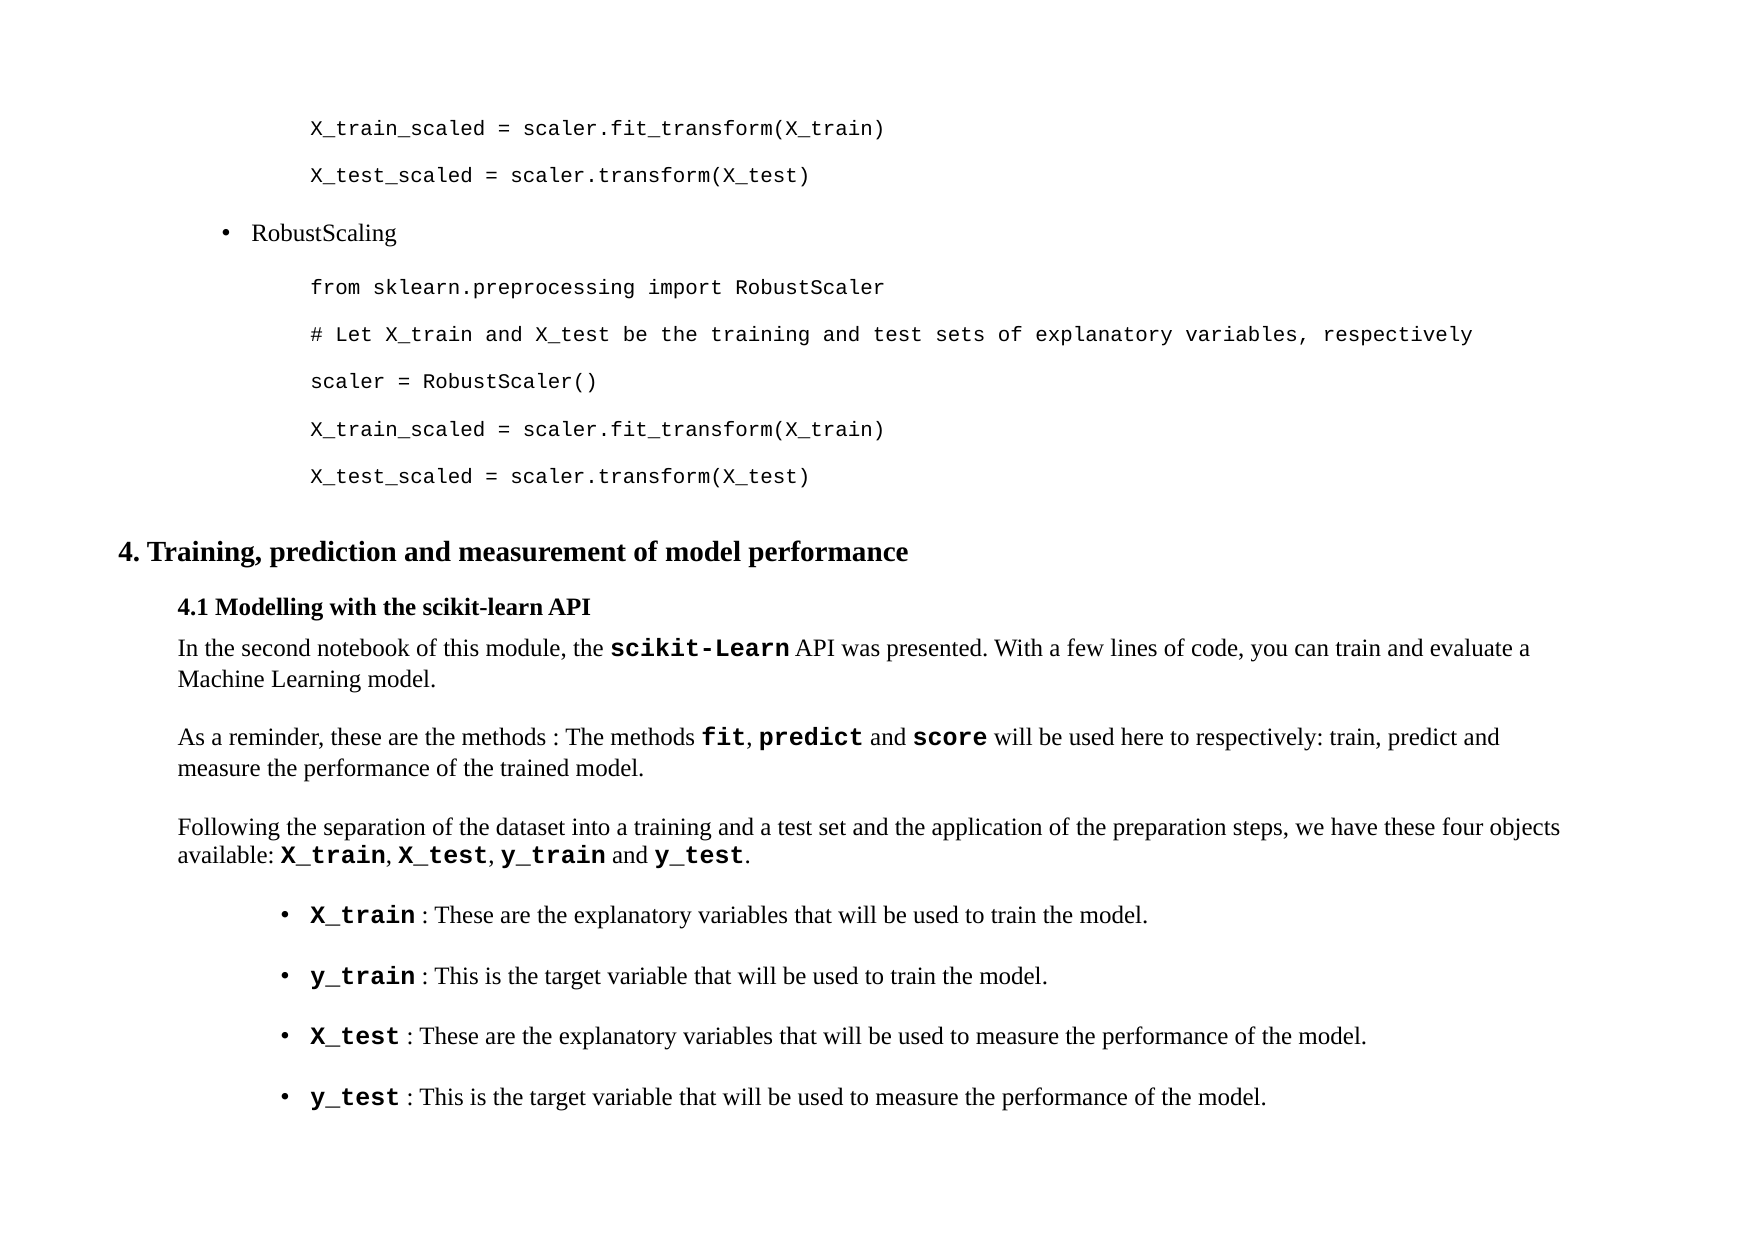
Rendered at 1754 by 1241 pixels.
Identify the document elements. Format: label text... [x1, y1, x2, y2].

list from sklearn.preprocessing import RobustScaler [281, 277, 1518, 300]
subtitle 4.1 Modelling with the scikit-learn API [177, 592, 1577, 621]
list # Let X_train and X_test be the training and test sets of explanatory variables, respectively [281, 324, 1518, 348]
text Following the separation of the dataset into a training and a test set and the application of the preparation steps, we have these four objects available: X_train, X_test, y_train and y_test. [177, 812, 1577, 871]
list y_train : This is the target variable that will be used to train the model. [281, 961, 1518, 992]
list X_test_scaled = scaler.transform(X_test) [281, 466, 1518, 489]
list X_train : These are the explanatory variables that will be used to train the model. [281, 901, 1518, 931]
list y_test : This is the target variable that will be used to measure the performance of the model. [281, 1082, 1518, 1112]
list X_test : These are the explanatory variables that will be used to measure the performance of the model. [281, 1021, 1518, 1052]
list X_train_scaled = scaler.fit_transform(X_train) [281, 419, 1518, 442]
subtitle 4. Training, prediction and measurement of model performance [118, 534, 1636, 567]
list X_test_scaled = scaler.transform(X_test) [281, 165, 1518, 189]
list X_train_scaled = scaler.fit_transform(X_train) [281, 118, 1518, 142]
list RobustScaling [222, 218, 1577, 247]
text As a reminder, these are the methods : The methods fit, predict and score will be used here to respectively: train, predict and measure the performance of the trained model. [177, 722, 1577, 782]
list scaler = RobustScaler() [281, 371, 1518, 395]
text In the second notebook of this module, the scikit-Learn API was presented. With a few lines of code, you can train and evaluate a Machine Learning model. [177, 633, 1577, 693]
